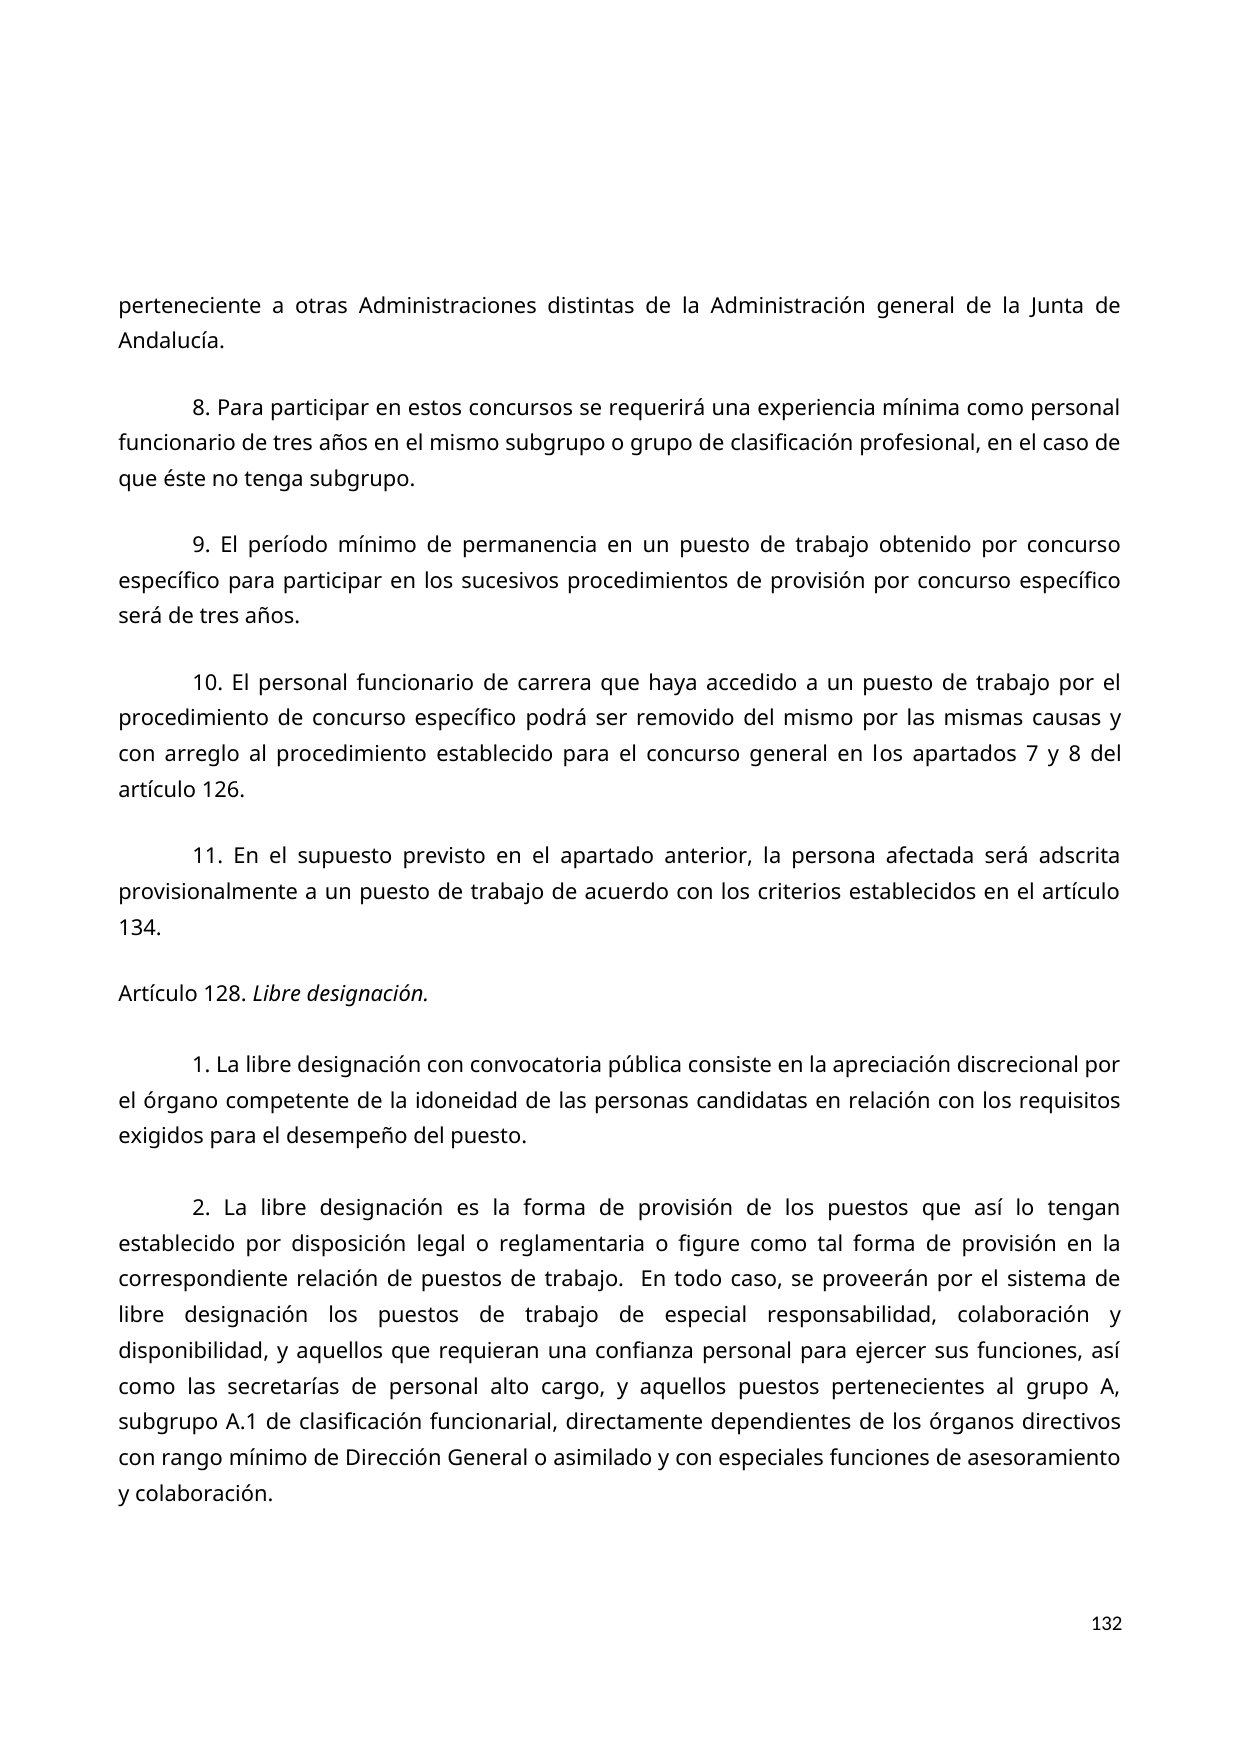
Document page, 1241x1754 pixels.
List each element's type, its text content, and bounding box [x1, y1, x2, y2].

text 2. La libre designación es la forma de provisión de los puestos que así lo tengan establecido por disposición legal o reglamentaria o figure como tal forma de provisión en la correspondiente relación de puestos de trabajo. En todo caso, se proveerán por el sistema de libre designación los puestos de trabajo de especial responsabilidad, colaboración y disponibilidad, y aquellos que requieran una confianza personal para ejercer sus funciones, así como las secretarías de personal alto cargo, y aquellos puestos pertenecientes al grupo A, subgrupo A.1 de clasificación funcionarial, directamente dependientes de los órganos directivos con rango mínimo de Dirección General o asimilado y con especiales funciones de asesoramiento y colaboración. [118, 1192, 1122, 1508]
text 10. El personal funcionario de carrera que haya accedido a un puesto de trabajo por el procedimiento de concurso específico podrá ser removido del mismo por las mismas causas y con arreglo al procedimiento establecido para el concurso general en los apartados 7 y 8 del artículo 126. [118, 667, 1122, 804]
text perteneciente a otras Administraciones distintas de la Administración general de la Junta de Andalucía. [118, 289, 1122, 355]
text Artículo 128. Libre designación. [118, 978, 1122, 1007]
text 1. La libre designación con convocatoria pública consiste en la apreciación discrecional por el órgano competente de la idoneidad de las personas candidatas en relación con los requisitos exigidos para el desempeño del puesto. [118, 1049, 1122, 1150]
text 11. En el supuesto previsto en el apartado anterior, la persona afectada será adscrita provisionalmente a un puesto de trabajo de acuerdo con los criterios establecidos en el artículo 134. [118, 840, 1122, 941]
text 9. El período mínimo de permanencia en un puesto de trabajo obtenido por concurso específico para participar en los sucesivos procedimientos de provisión por concurso específico será de tres años. [118, 529, 1122, 630]
text 8. Para participar en estos concursos se requerirá una experiencia mínima como personal funcionario de tres años en el mismo subgrupo o grupo de clasificación profesional, en el caso de que éste no tenga subgrupo. [118, 391, 1122, 493]
